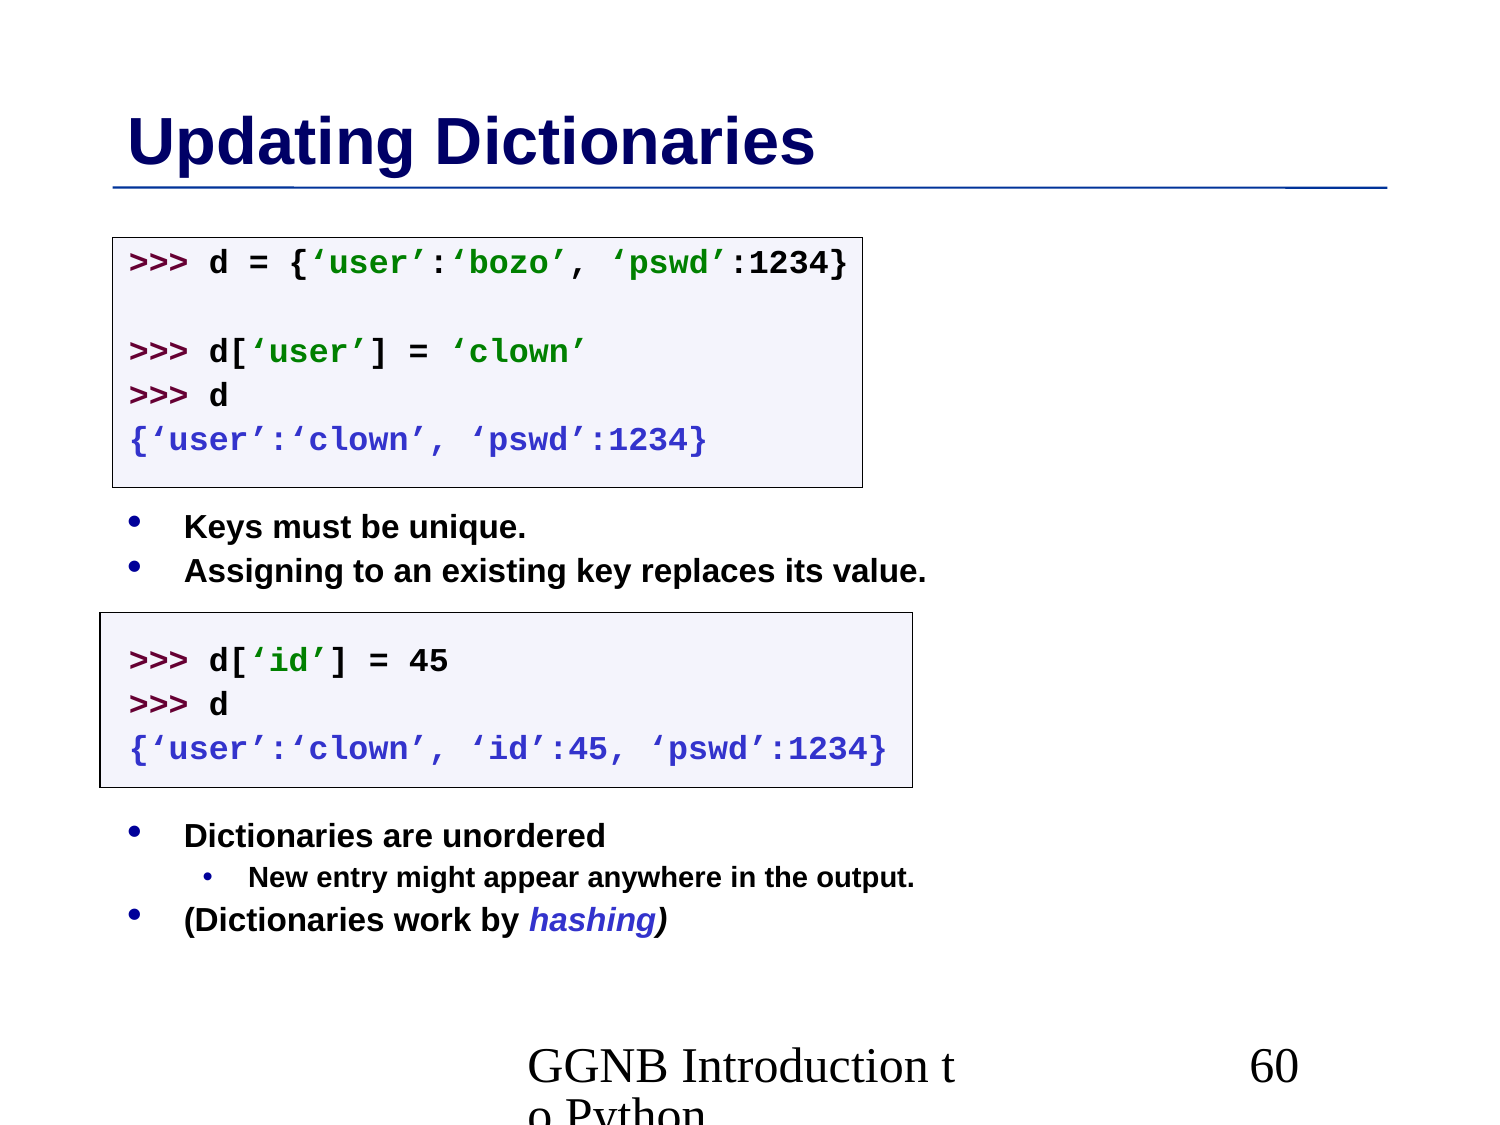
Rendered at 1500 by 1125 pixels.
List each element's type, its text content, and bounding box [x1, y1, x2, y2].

list >>> d = {‘user’:‘bozo’, ‘pswd’:1234} >>> d[‘user’] = ‘clown’ >>> d {‘user’:‘clown’, ‘pswd’:1234} Keys must be unique. Assigning to an existing key replaces its value. >>> d[‘id’] = 45 >>> d {‘user’:‘clown’, ‘id’:45, ‘pswd’:1234} Dictionaries are unordered New entry might appear anywhere in the output. (Dictionaries work by hashing) [112, 237, 1388, 963]
text_box [99, 612, 112, 788]
title Updating Dictionaries [112, 89, 1388, 185]
